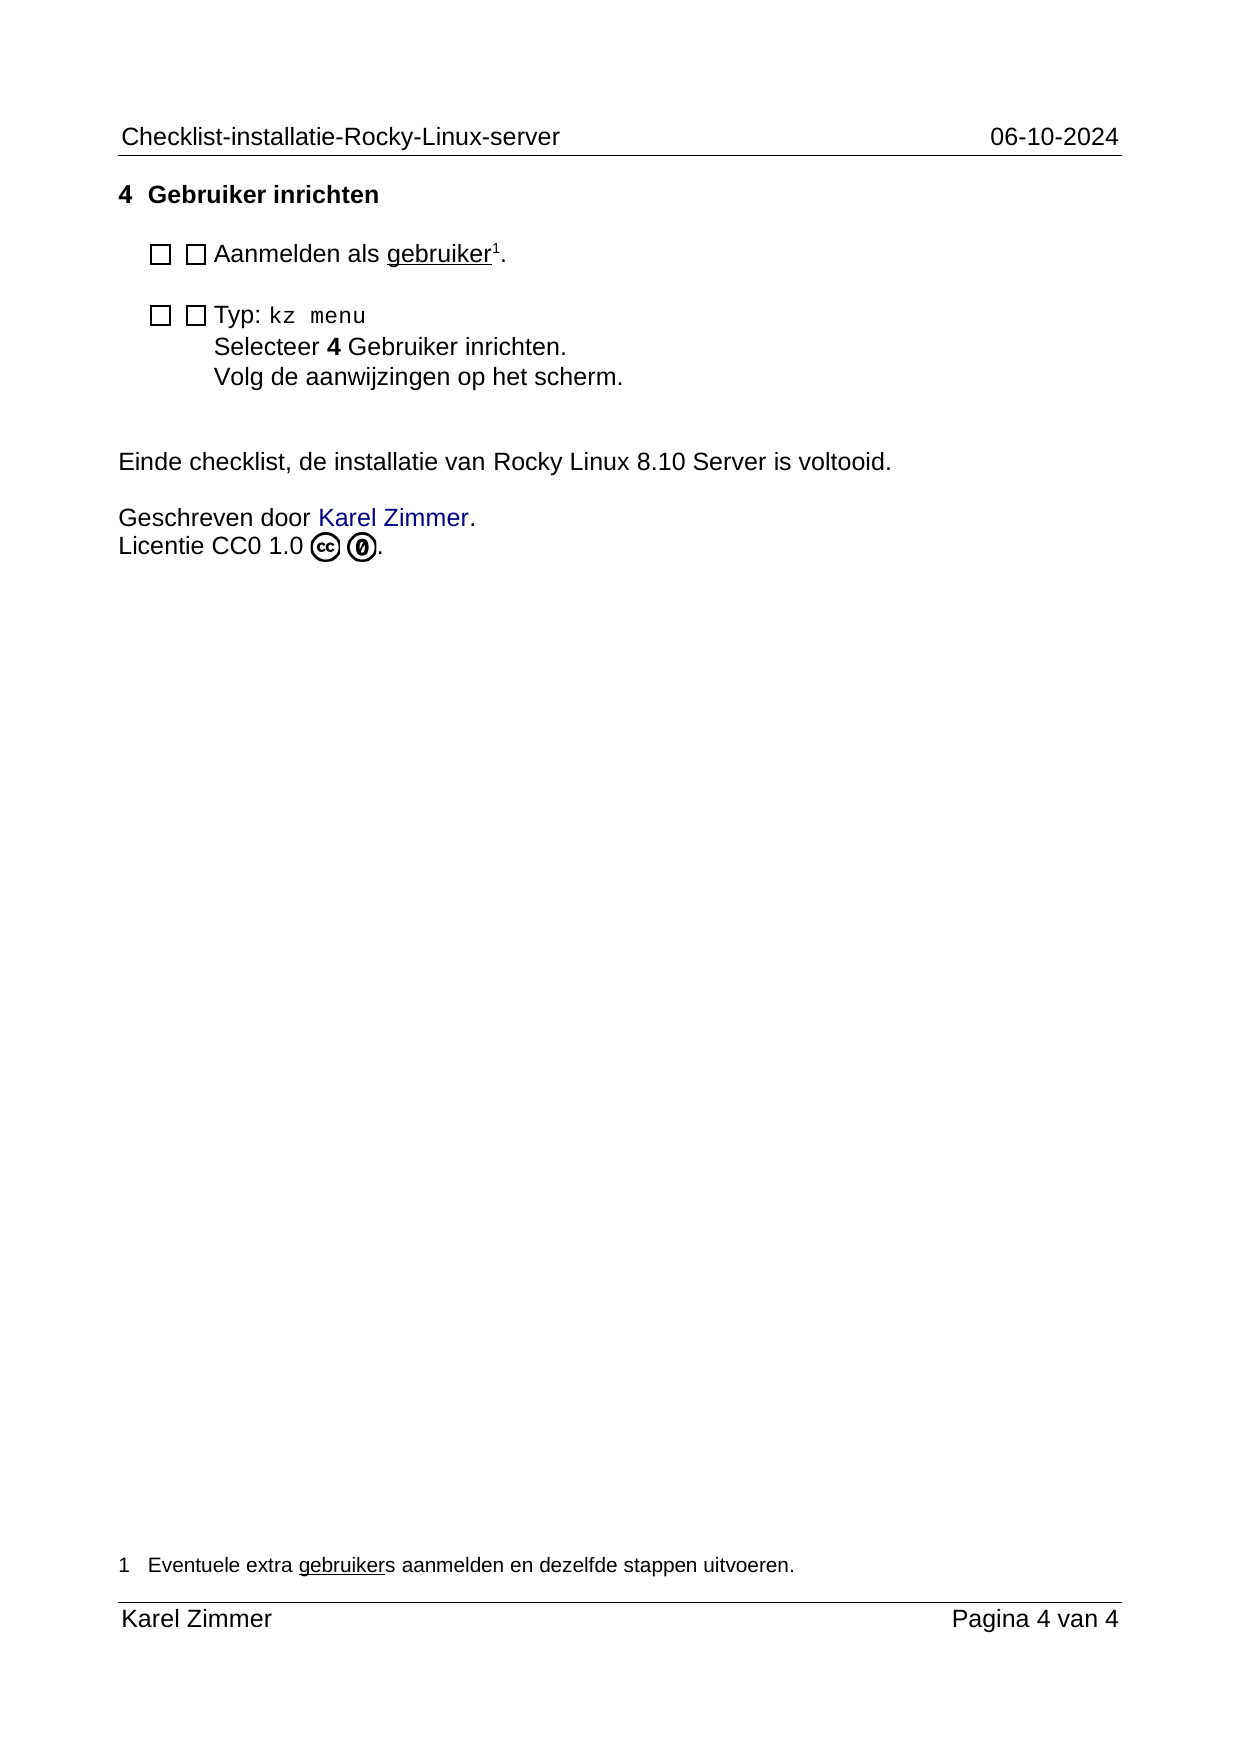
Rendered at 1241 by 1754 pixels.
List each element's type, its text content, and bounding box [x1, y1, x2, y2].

table_cell Typ: kz menu [213, 300, 1122, 332]
list . [377, 532, 1122, 562]
table_cell [177, 362, 213, 392]
table_cell Volg de aanwijzingen op het scherm. [213, 362, 1122, 392]
table_header [177, 239, 213, 269]
list Gebruiker inrichten [118, 177, 1122, 211]
table_cell [142, 362, 177, 392]
table_cell [142, 300, 177, 332]
table_cell [177, 332, 213, 362]
table_cell [118, 332, 142, 362]
picture [310, 532, 340, 562]
table_header [142, 239, 177, 269]
table_cell [118, 300, 142, 332]
text Einde checklist, de installatie van Rocky Linux 8.10 Server is voltooid. [118, 448, 1122, 476]
table_cell [142, 332, 177, 362]
table_header Aanmelden als gebruiker. [213, 239, 1122, 269]
table_cell [177, 300, 213, 332]
table_cell [177, 269, 213, 300]
table_cell [118, 269, 142, 300]
table_cell [118, 362, 142, 392]
list Licentie CC0 1.0 [118, 532, 310, 562]
picture [347, 532, 377, 562]
list Geschreven door Karel Zimmer. [118, 504, 1122, 532]
table_cell [213, 269, 1122, 300]
table_cell Selecteer 4 Gebruiker inrichten. [213, 332, 1122, 362]
table_cell [142, 269, 177, 300]
table_header [118, 239, 142, 269]
